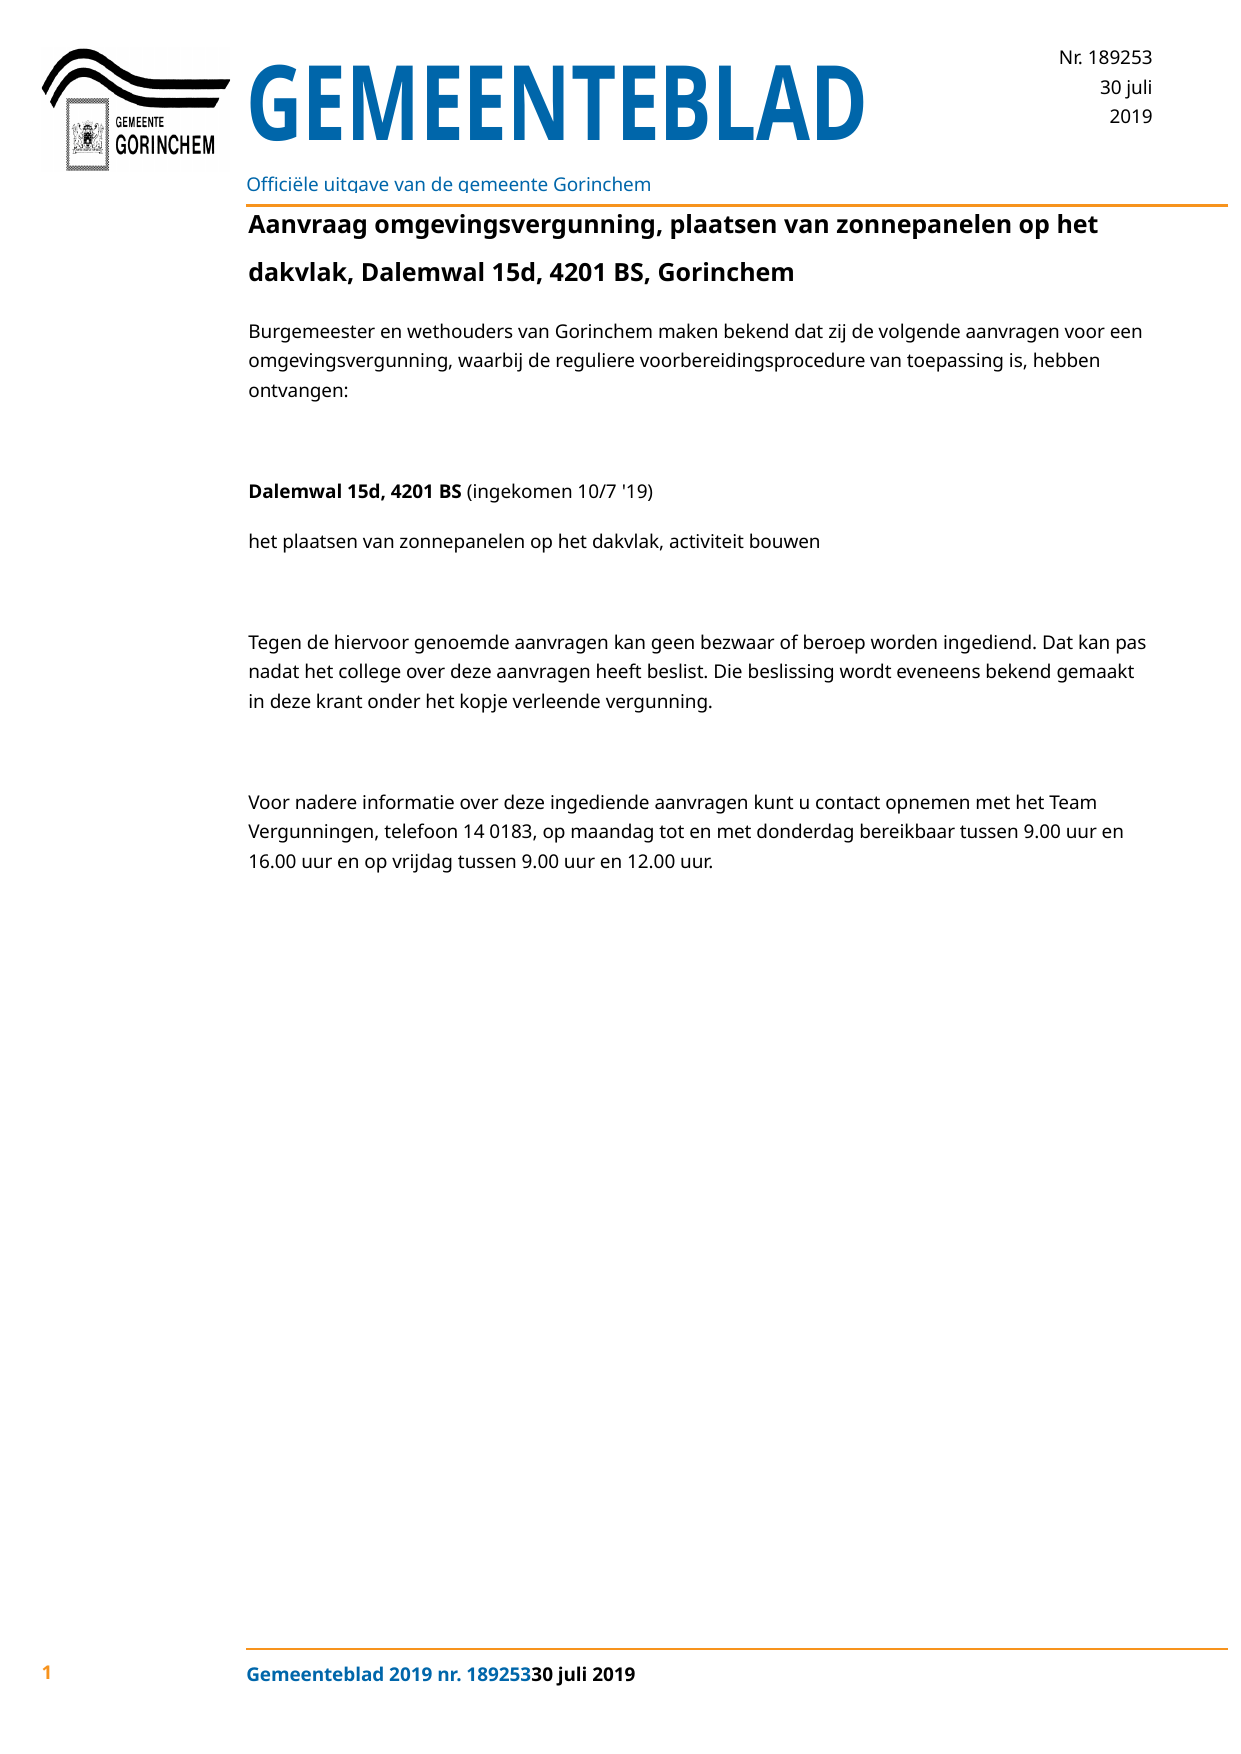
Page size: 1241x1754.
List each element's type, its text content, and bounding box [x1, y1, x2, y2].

picture [41, 47, 231, 172]
text Burgemeester en wethouders van Gorinchem maken bekend dat zij de volgende aanvragen voor een omgevingsvergunning, waarbij de reguliere voorbereidingsprocedure van toepassing is, hebben ontvangen: [248, 318, 1152, 403]
text Aanvraag omgevingsvergunning, plaatsen van zonnepanelen op het dakvlak, Dalemwal 15d, 4201 BS, Gorinchem [248, 207, 1152, 288]
text het plaatsen van zonnepanelen op het dakvlak, activiteit bouwen [248, 528, 1152, 554]
text Dalemwal 15d, 4201 BS (ingekomen 10/7 '19) [248, 478, 1152, 504]
text Voor nadere informatie over deze ingediende aanvragen kunt u contact opnemen met het Team Vergunningen, telefoon 14 0183, op maandag tot en met donderdag bereikbaar tussen 9.00 uur en 16.00 uur en op vrijdag tussen 9.00 uur en 12.00 uur. [248, 789, 1152, 874]
text Tegen de hiervoor genoemde aanvragen kan geen bezwaar of beroep worden ingediend. Dat kan pas nadat het college over deze aanvragen heeft beslist. Die beslissing wordt eveneens bekend gemaakt in deze krant onder het kopje verleende vergunning. [248, 629, 1152, 714]
